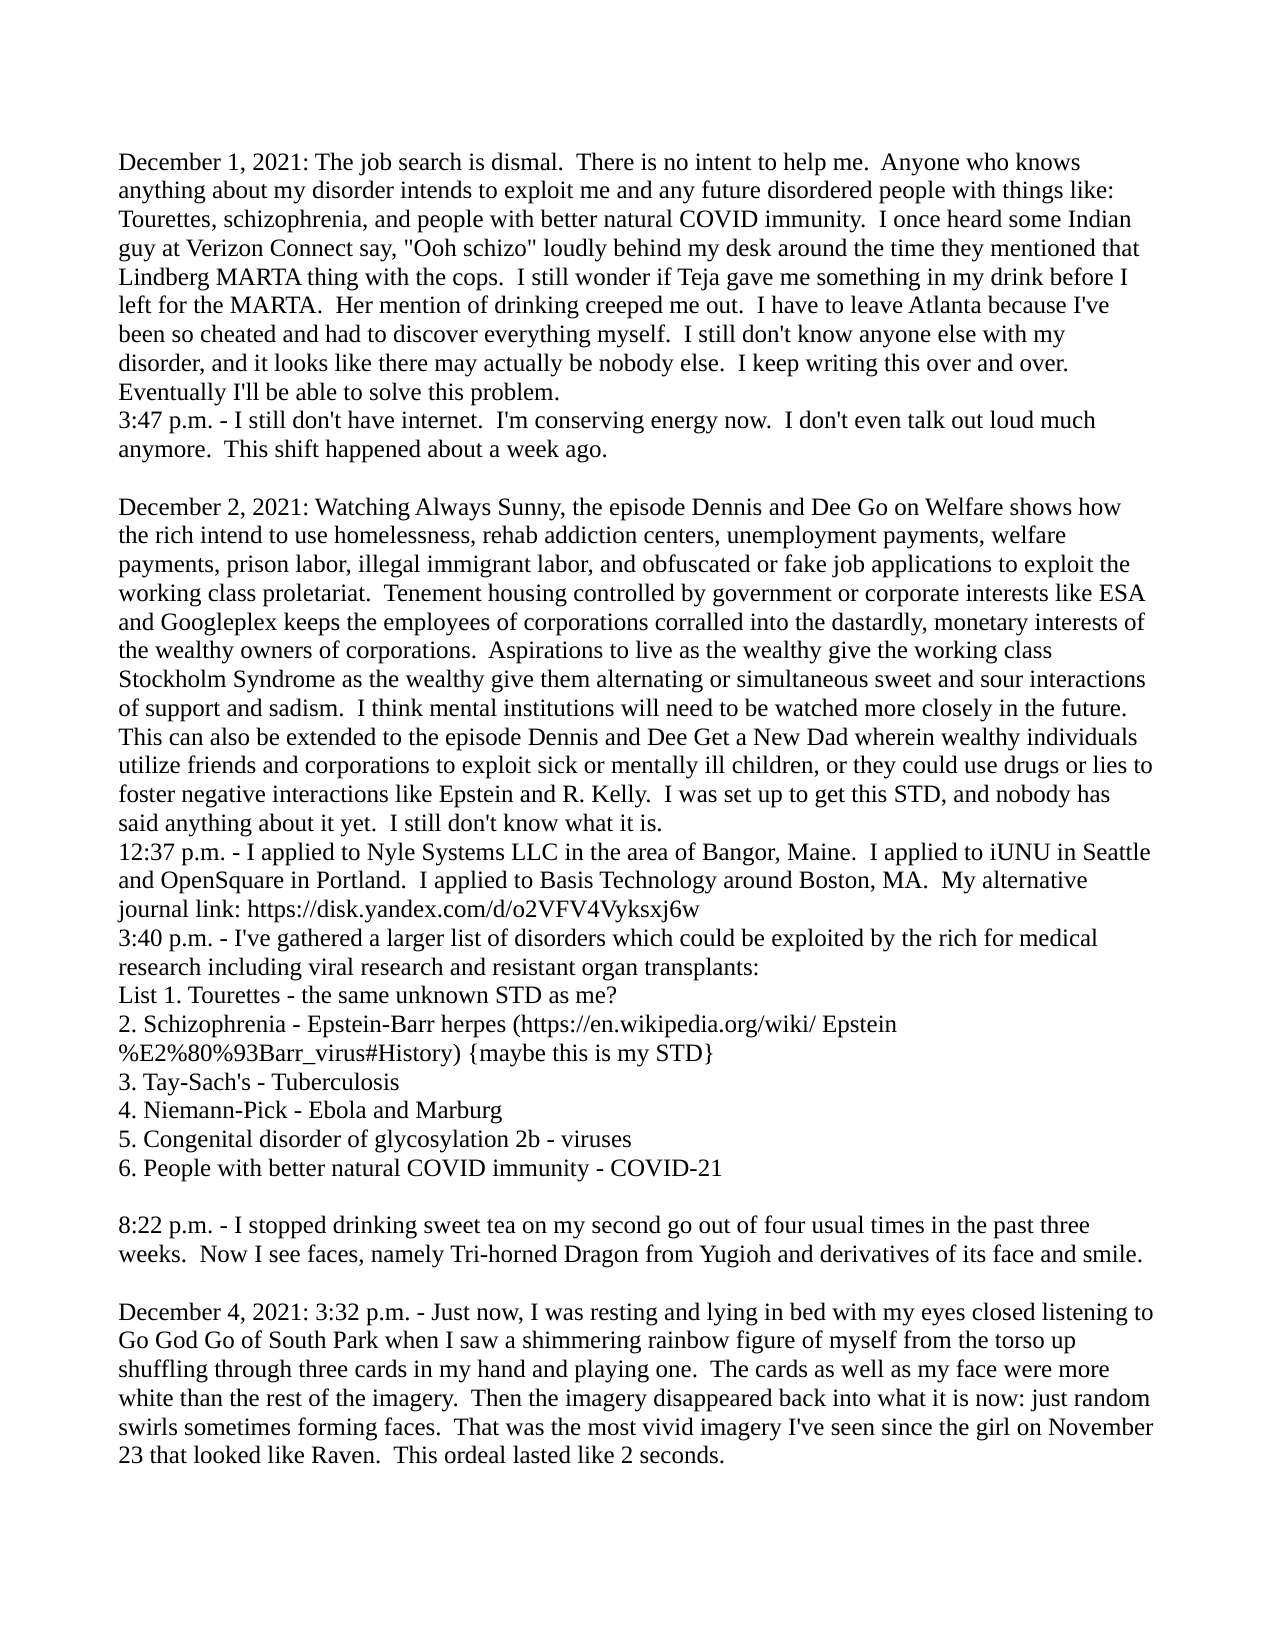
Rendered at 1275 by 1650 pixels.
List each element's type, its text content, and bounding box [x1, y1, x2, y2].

text 5. Congenital disorder of glycosylation 2b - viruses [118, 1124, 1157, 1153]
text December 4, 2021: 3:32 p.m. - Just now, I was resting and lying in bed with my eyes closed listening to Go God Go of South Park when I saw a shimmering rainbow figure of myself from the torso up shuffling through three cards in my hand and playing one. The cards as well as my face were more white than the rest of the imagery. Then the imagery disappeared back into what it is now: just random swirls sometimes forming faces. That was the most vivid imagery I've seen since the girl on November 23 that looked like Raven. This ordeal lasted like 2 seconds. [118, 1297, 1157, 1469]
text List 1. Tourettes - the same unknown STD as me? [118, 981, 1157, 1009]
text 3. Tay-Sach's - Tuberculosis [118, 1067, 1157, 1096]
text December 1, 2021: The job search is dismal. There is no intent to help me. Anyone who knows anything about my disorder intends to exploit me and any future disordered people with things like: Tourettes, schizophrenia, and people with better natural COVID immunity. I once heard some Indian guy at Verizon Connect say, "Ooh schizo" loudly behind my desk around the time they mentioned that Lindberg MARTA thing with the cops. I still wonder if Teja gave me something in my drink before I left for the MARTA. Her mention of drinking creeped me out. I have to leave Atlanta because I've been so cheated and had to discover everything myself. I still don't know anyone else with my disorder, and it looks like there may actually be nobody else. I keep writing this over and over. Eventually I'll be able to solve this problem. [118, 147, 1157, 406]
text December 2, 2021: Watching Always Sunny, the episode Dennis and Dee Go on Welfare shows how the rich intend to use homelessness, rehab addiction centers, unemployment payments, welfare payments, prison labor, illegal immigrant labor, and obfuscated or fake job applications to exploit the working class proletariat. Tenement housing controlled by government or corporate interests like ESA and Googleplex keeps the employees of corporations corralled into the dastardly, monetary interests of the wealthy owners of corporations. Aspirations to live as the wealthy give the working class Stockholm Syndrome as the wealthy give them alternating or simultaneous sweet and sour interactions of support and sadism. I think mental institutions will need to be watched more closely in the future. [118, 492, 1157, 722]
text 3:47 p.m. - I still don't have internet. I'm conserving energy now. I don't even talk out loud much anymore. This shift happened about a week ago. [118, 406, 1157, 463]
text 12:37 p.m. - I applied to Nyle Systems LLC in the area of Bangor, Maine. I applied to iUNU in Seattle and OpenSquare in Portland. I applied to Basis Technology around Boston, MA. My alternative journal link: https://disk.yandex.com/d/o2VFV4Vyksxj6w [118, 837, 1157, 923]
text 3:40 p.m. - I've gathered a larger list of disorders which could be exploited by the rich for medical research including viral research and resistant organ transplants: [118, 923, 1157, 981]
text 6. People with better natural COVID immunity - COVID-21 [118, 1153, 1157, 1182]
text This can also be extended to the episode Dennis and Dee Get a New Dad wherein wealthy individuals utilize friends and corporations to exploit sick or mentally ill children, or they could use drugs or lies to foster negative interactions like Epstein and R. Kelly. I was set up to get this STD, and nobody has said anything about it yet. I still don't know what it is. [118, 722, 1157, 837]
text 2. Schizophrenia - Epstein-Barr herpes (https://en.wikipedia.org/wiki/ Epstein%E2%80%93Barr_virus#History) {maybe this is my STD} [118, 1009, 1157, 1067]
text 8:22 p.m. - I stopped drinking sweet tea on my second go out of four usual times in the past three weeks. Now I see faces, namely Tri-horned Dragon from Yugioh and derivatives of its face and smile. [118, 1211, 1157, 1268]
text 4. Niemann-Pick - Ebola and Marburg [118, 1096, 1157, 1124]
